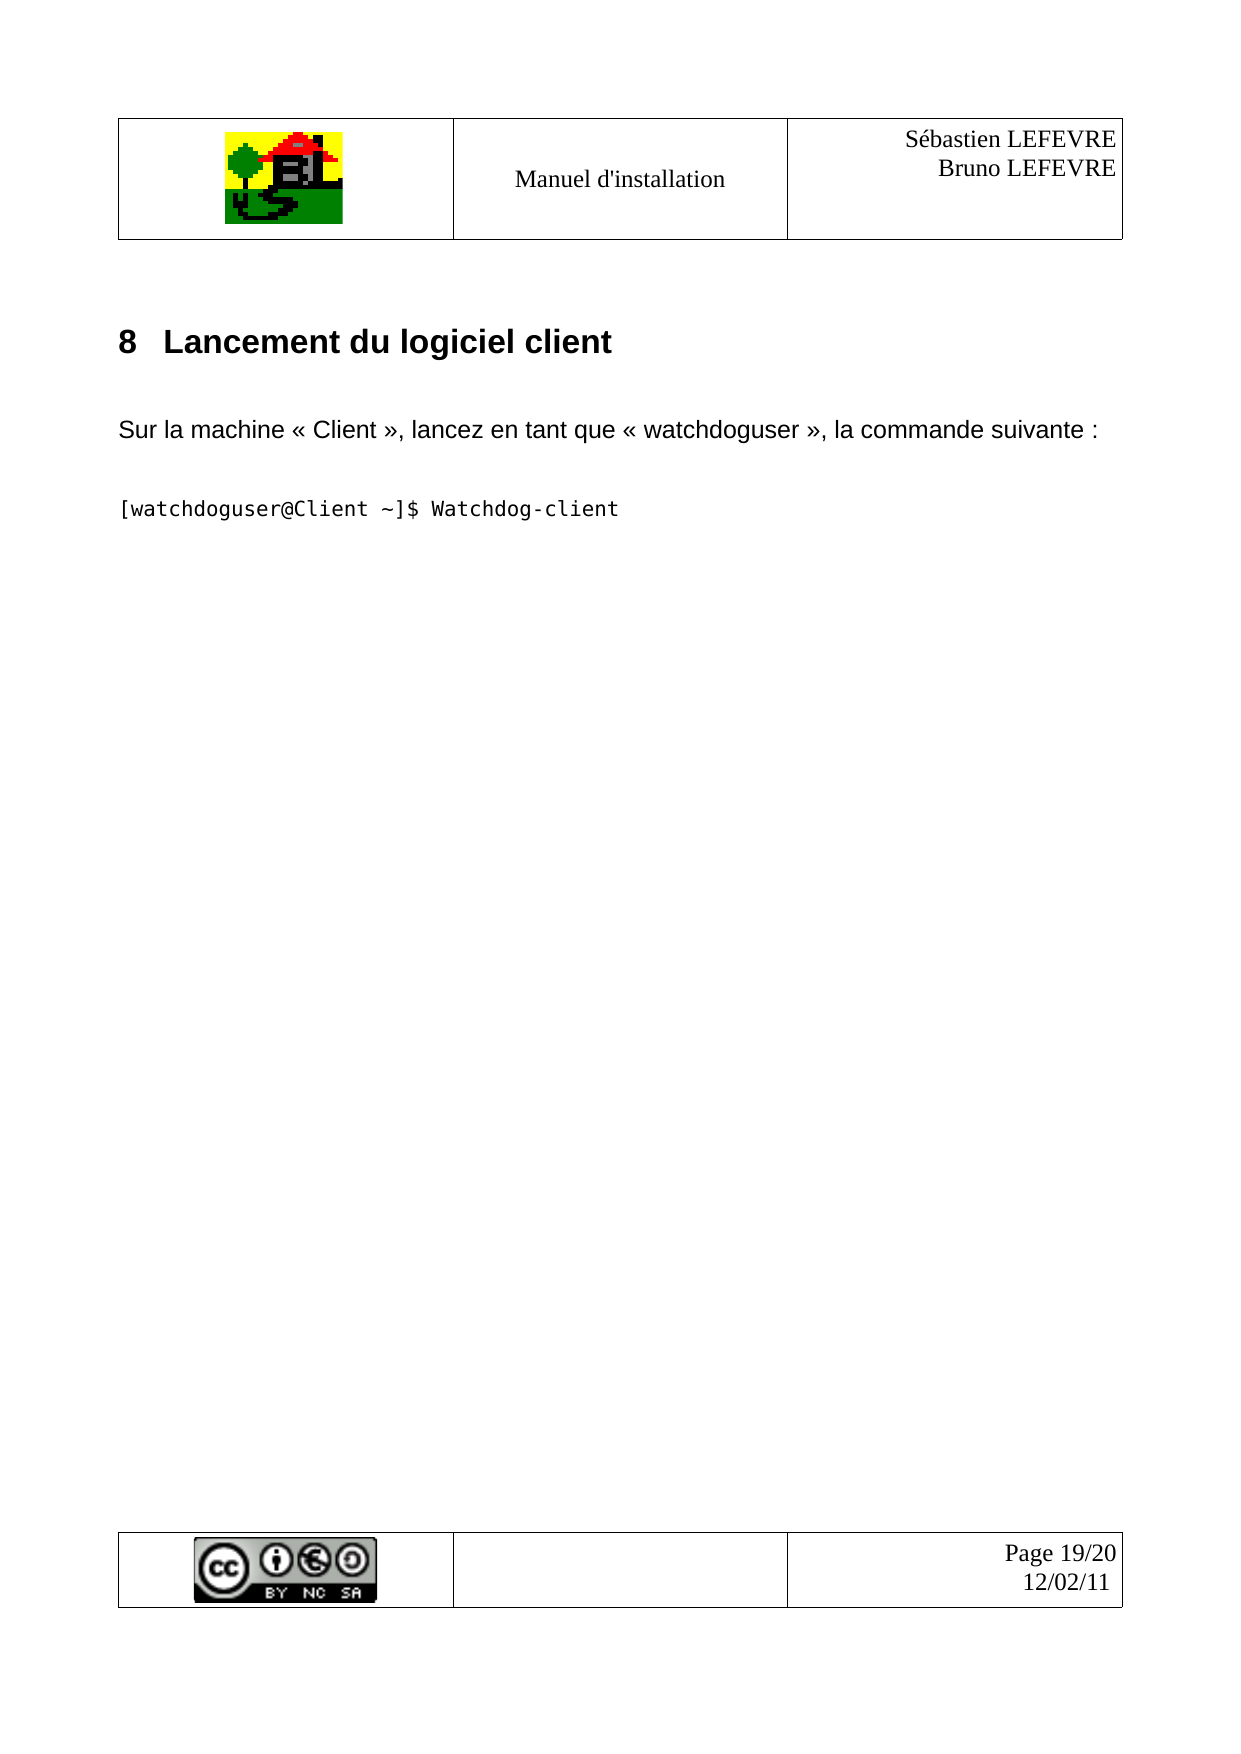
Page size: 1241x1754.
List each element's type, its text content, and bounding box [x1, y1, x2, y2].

picture [193, 1537, 378, 1603]
text [watchdoguser@Client ~]$ Watchdog-client [118, 497, 1122, 522]
text Sur la machine « Client », lancez en tant que « watchdoguser », la commande suivante : [118, 415, 1122, 443]
subtitle Lancement du logiciel client [118, 322, 1122, 361]
picture [225, 132, 343, 224]
